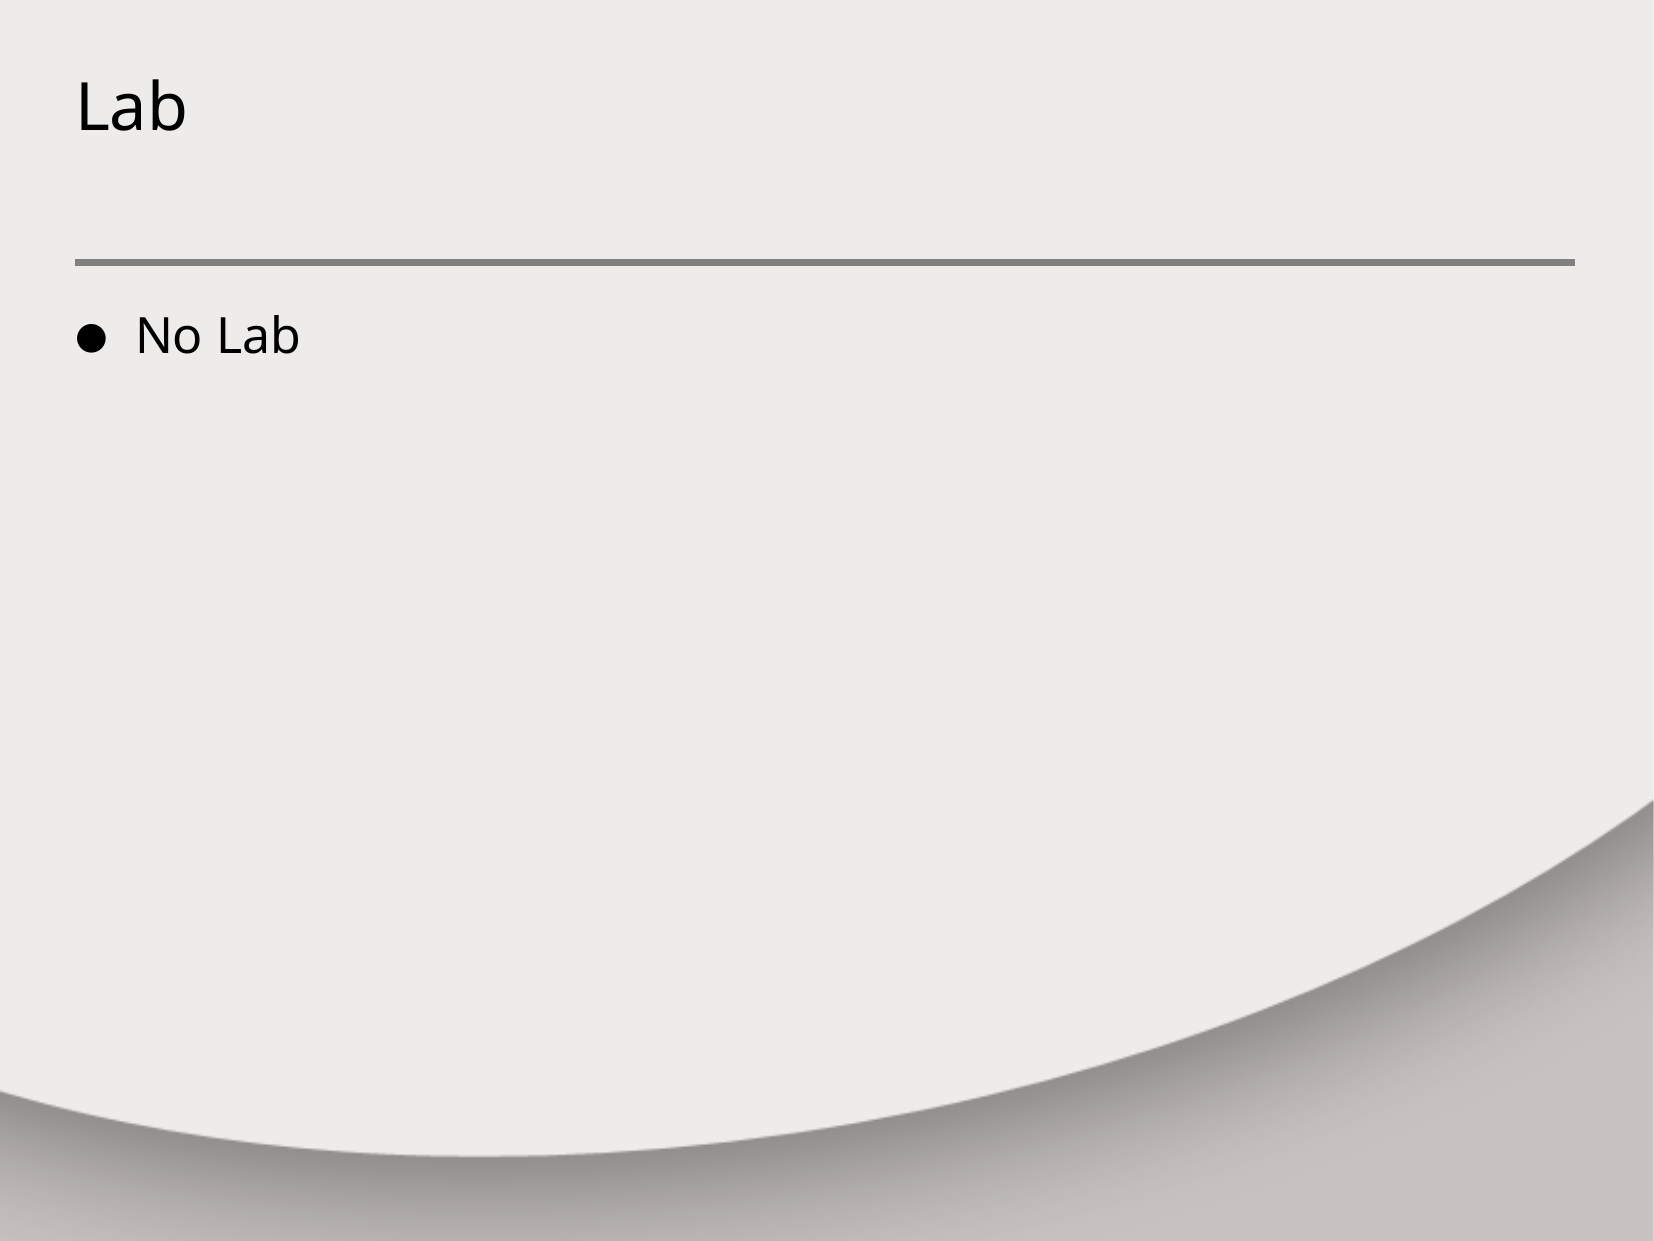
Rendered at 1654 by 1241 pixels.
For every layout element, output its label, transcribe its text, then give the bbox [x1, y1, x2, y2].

picture [0, 0, 1654, 1241]
list No Lab [75, 300, 1576, 1163]
title Lab [75, 75, 1576, 226]
